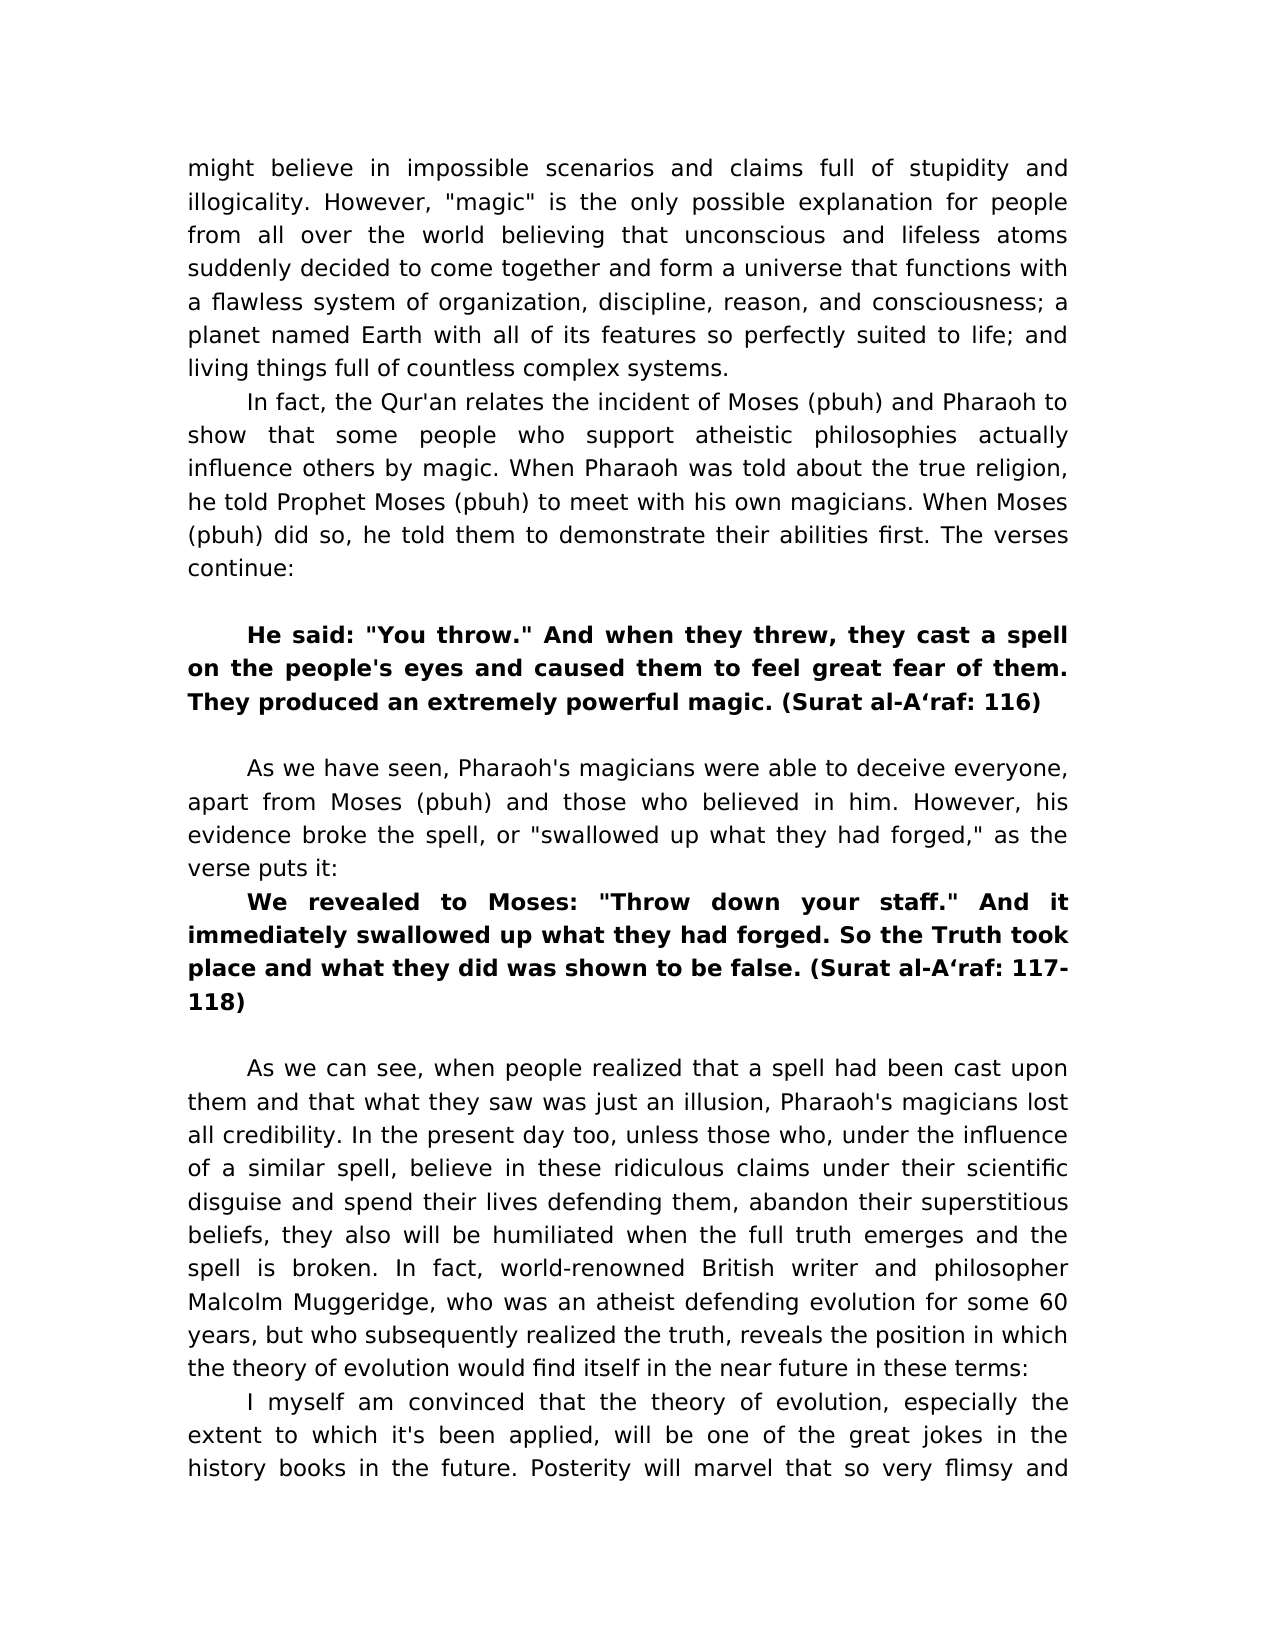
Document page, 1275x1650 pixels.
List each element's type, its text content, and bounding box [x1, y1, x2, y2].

text I myself am convinced that the theory of evolution, especially the extent to which it's been applied, will be one of the great jokes in the history books in the future. Posterity will marvel that so very flimsy and [187, 1383, 1070, 1483]
text In fact, the Qur'an relates the incident of Moses (pbuh) and Pharaoh to show that some people who support atheistic philosophies actually influence others by magic. When Pharaoh was told about the true religion, he told Prophet Moses (pbuh) to meet with his own magicians. When Moses (pbuh) did so, he told them to demonstrate their abilities first. The verses continue: [187, 383, 1070, 583]
text might believe in impossible scenarios and claims full of stupidity and illogicality. However, "magic" is the only possible explanation for people from all over the world believing that unconscious and lifeless atoms suddenly decided to come together and form a universe that functions with a flawless system of organization, discipline, reason, and consciousness; a planet named Earth with all of its features so perfectly suited to life; and living things full of countless complex systems. [187, 150, 1070, 383]
text He said: "You throw." And when they threw, they cast a spell on the people's eyes and caused them to feel great fear of them. They produced an extremely powerful magic. (Surat al-A‘raf: 116) [187, 617, 1070, 717]
text As we have seen, Pharaoh's magicians were able to deceive everyone, apart from Moses (pbuh) and those who believed in him. However, his evidence broke the spell, or "swallowed up what they had forged," as the verse puts it: [187, 750, 1070, 883]
text As we can see, when people realized that a spell had been cast upon them and that what they saw was just an illusion, Pharaoh's magicians lost all credibility. In the present day too, unless those who, under the influence of a similar spell, believe in these ridiculous claims under their scientific disguise and spend their lives defending them, abandon their superstitious beliefs, they also will be humiliated when the full truth emerges and the spell is broken. In fact, world-renowned British writer and philosopher Malcolm Muggeridge, who was an atheist defending evolution for some 60 years, but who subsequently realized the truth, reveals the position in which the theory of evolution would find itself in the near future in these terms: [187, 1050, 1070, 1383]
text We revealed to Moses: "Throw down your staff." And it immediately swallowed up what they had forged. So the Truth took place and what they did was shown to be false. (Surat al-A‘raf: 117-118) [187, 883, 1070, 1017]
